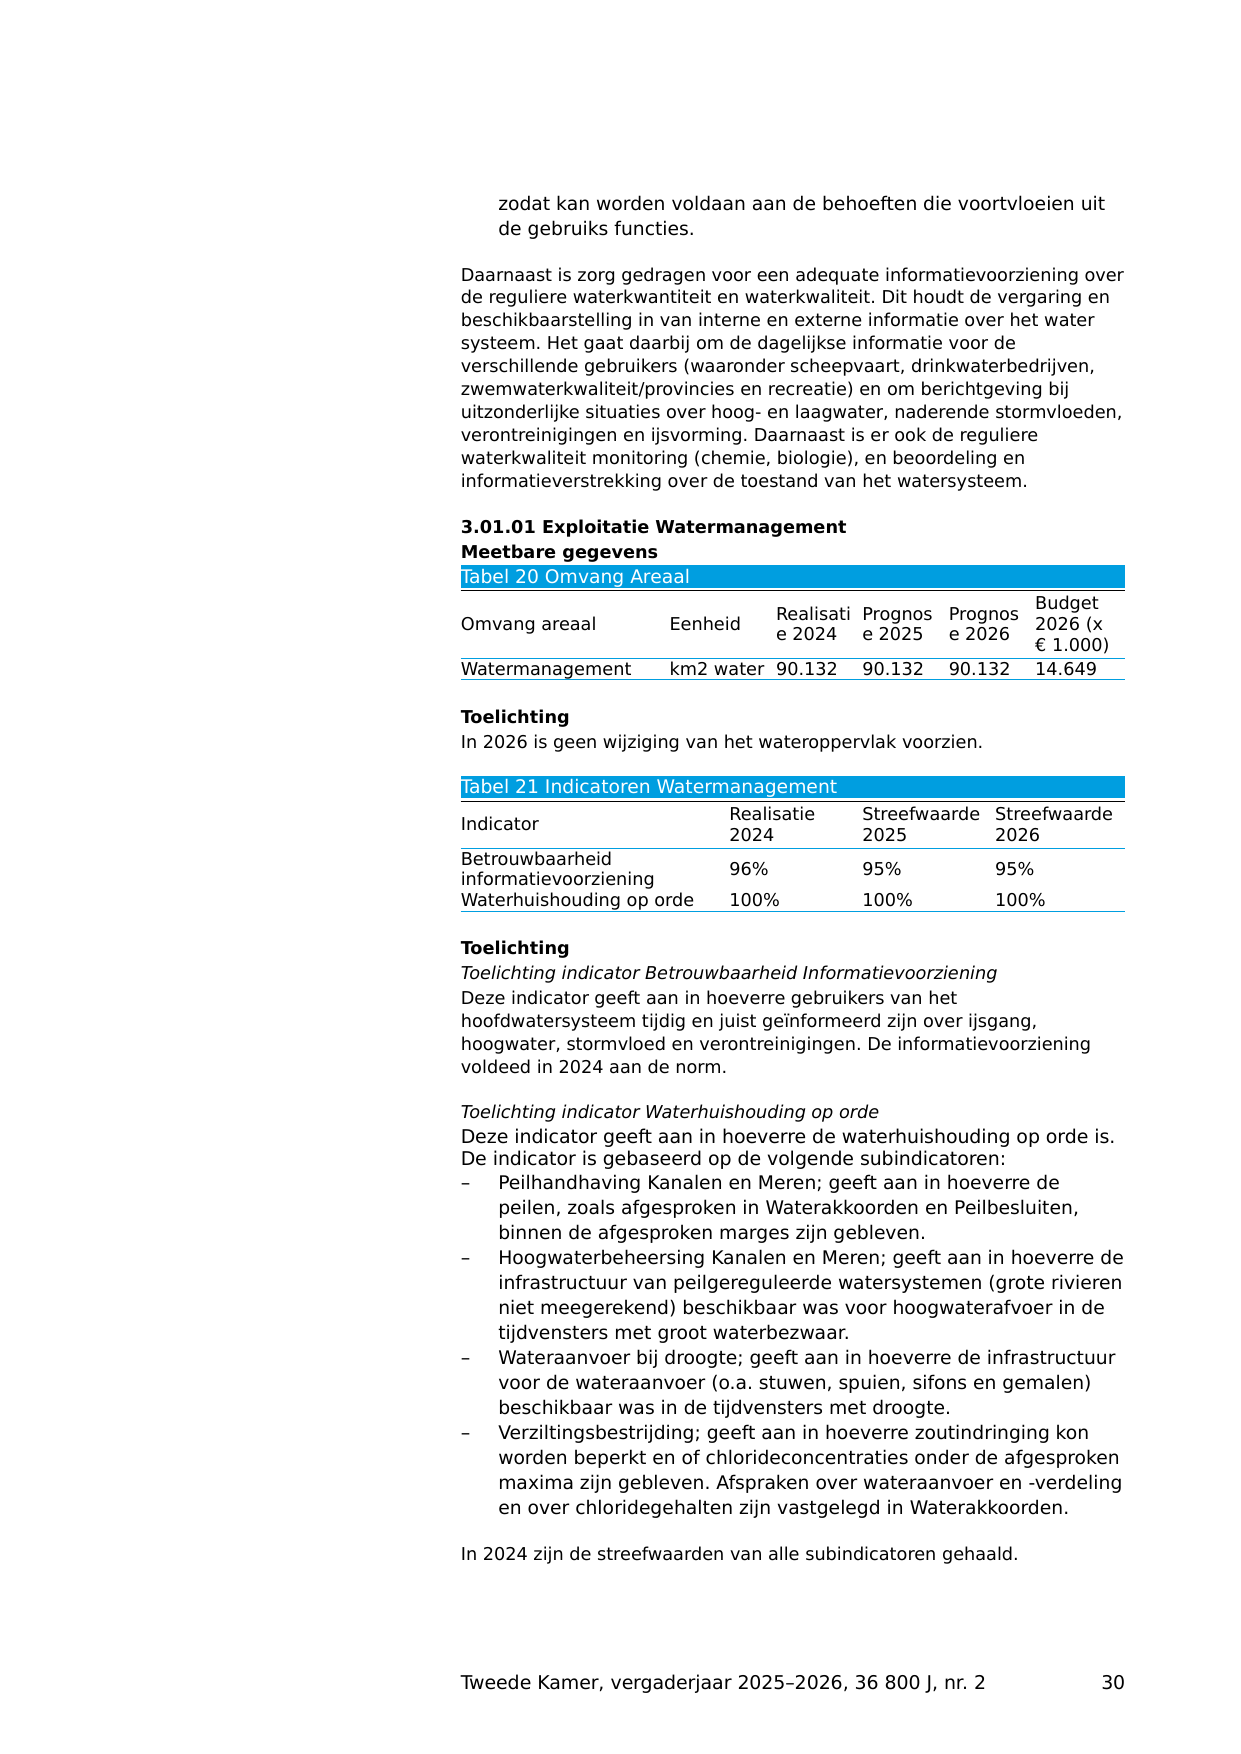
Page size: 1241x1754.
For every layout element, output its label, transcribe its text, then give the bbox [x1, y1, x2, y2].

table_cell 100% [726, 890, 859, 911]
text In 2024 zijn de streefwaarden van alle subindicatoren gehaald. [461, 1542, 1125, 1564]
list Hoogwaterbeheersing Kanalen en Meren; geeft aan in hoeverre de infrastructuur van peilgereguleerde watersystemen (grote rivieren niet meegerekend) beschikbaar was voor hoogwaterafvoer in de tijdvensters met groot waterbezwaar. [461, 1244, 1125, 1344]
table_cell Betrouwbaarheid informatievoorziening [461, 849, 726, 890]
table_cell Waterhuishouding op orde [461, 890, 726, 911]
table_cell Realisatie 2024 [726, 802, 859, 848]
table_cell Indicator [461, 802, 726, 848]
table_cell Watermanagement [461, 659, 666, 679]
text 3.01.01 Exploitatie Watermanagement [461, 515, 1125, 538]
text Toelichting [461, 936, 1125, 959]
table_cell km2 water [666, 659, 773, 679]
text Meetbare gegevens [461, 540, 1125, 563]
list Peilhandhaving Kanalen en Meren; geeft aan in hoeverre de peilen, zoals afgesproken in Waterakkoorden en Peilbesluiten, binnen de afgesproken marges zijn gebleven. [461, 1169, 1125, 1244]
text Toelichting indicator Betrouwbaarheid Informatievoorziening [461, 961, 1125, 984]
table_cell 14.649 [1032, 659, 1125, 679]
list zodat kan worden voldaan aan de behoeften die voortvloeien uit de gebruiks­ functies. [461, 191, 1125, 241]
table_cell Budget 2026 (x € 1.000) [1032, 591, 1125, 658]
table_cell 90.132 [859, 659, 946, 679]
table_cell Realisatie 2024 [773, 591, 859, 658]
list Verziltingsbestrijding; geeft aan in hoeverre zoutindringing kon worden beperkt en of chlorideconcentraties onder de afgesproken maxima zijn gebleven. Afspraken over wateraanvoer en -verdeling en over chloridegehalten zijn vastgelegd in Waterakkoorden. [461, 1419, 1125, 1519]
table_cell Streefwaarde 2025 [859, 802, 992, 848]
table_cell 95% [859, 849, 992, 890]
table_cell 96% [726, 849, 859, 890]
table_cell Prognose 2025 [859, 591, 946, 658]
table_cell Omvang areaal [461, 591, 666, 658]
text Deze indicator geeft aan in hoeverre gebruikers van het hoofdwatersysteem tijdig en juist geïnformeerd zijn over ijsgang, hoogwater, stormvloed en verontreinigingen. De informatievoorziening voldeed in 2024 aan de norm. [461, 986, 1125, 1078]
text Toelichting [461, 705, 1125, 728]
table_cell 90.132 [773, 659, 859, 679]
text Toelichting indicator Waterhuishouding op orde [461, 1101, 1125, 1123]
table_cell 95% [992, 849, 1125, 890]
table_cell Eenheid [666, 591, 773, 658]
table_cell 100% [992, 890, 1125, 911]
table_cell 100% [859, 890, 992, 911]
text In 2026 is geen wijziging van het wateroppervlak voorzien. [461, 730, 1125, 753]
table_cell Streefwaarde 2026 [992, 802, 1125, 848]
table_cell Prognose 2026 [946, 591, 1032, 658]
text Daarnaast is zorg gedragen voor een adequate informatievoorziening over de reguliere waterkwantiteit en waterkwaliteit. Dit houdt de vergaring en beschikbaarstelling in van interne en externe informatie over het water­ systeem. Het gaat daarbij om de dagelijkse informatie voor de verschillende gebruikers (waaronder scheepvaart, drinkwaterbedrijven, zwemwaterkwa­liteit/provincies en recreatie) en om berichtgeving bij uitzonderlijke situaties over hoog- en laagwater, naderende stormvloeden, verontreinigingen en ijsvorming. Daarnaast is er ook de reguliere waterkwaliteit monitoring (chemie, biologie), en beoordeling en informatieverstrekking over de toestand van het watersysteem. [461, 263, 1125, 492]
table_cell 90.132 [946, 659, 1032, 679]
text Deze indicator geeft aan in hoeverre de waterhuishouding op orde is. De indicator is gebaseerd op de volgende subindicatoren: [461, 1126, 1125, 1169]
list Wateraanvoer bij droogte; geeft aan in hoeverre de infrastructuur voor de wateraanvoer (o.a. stuwen, spuien, sifons en gemalen) beschikbaar was in de tijdvensters met droogte. [461, 1344, 1125, 1419]
